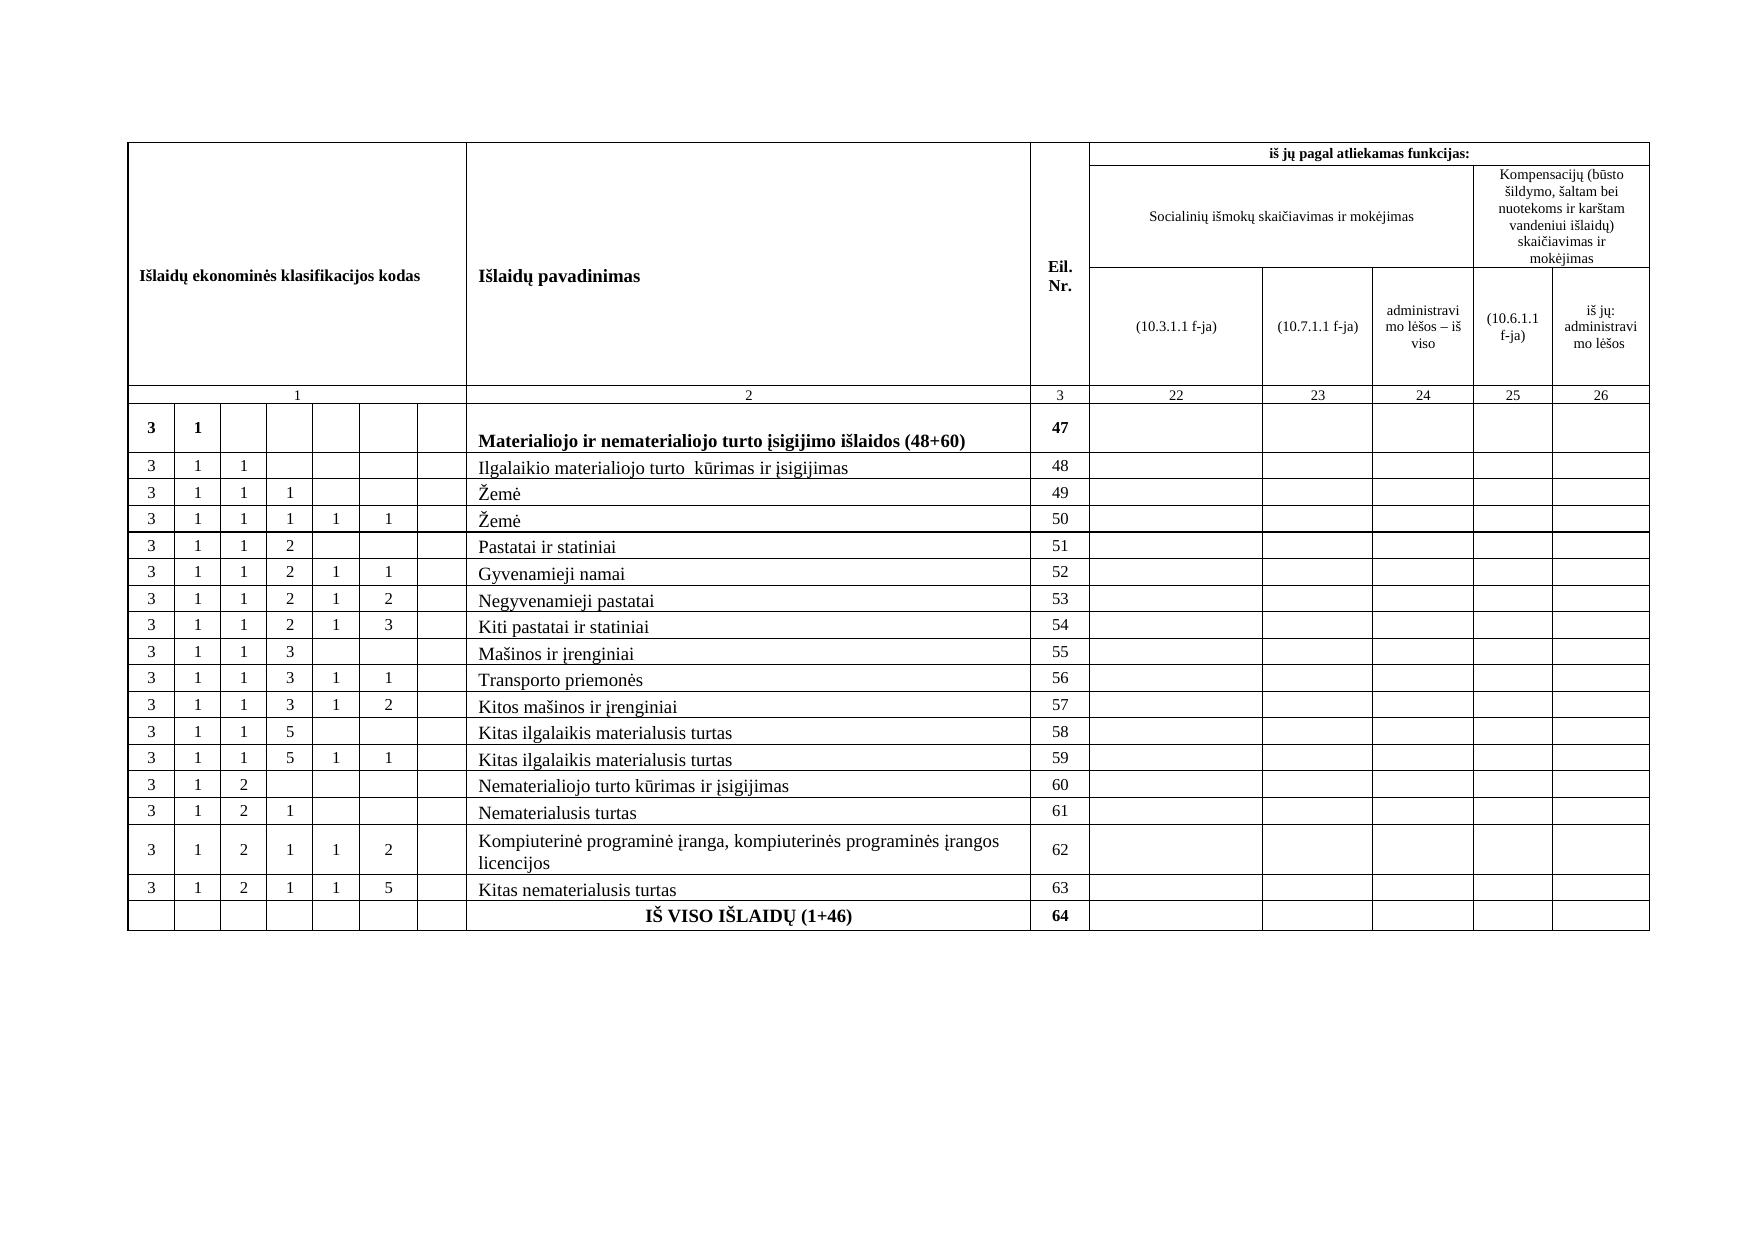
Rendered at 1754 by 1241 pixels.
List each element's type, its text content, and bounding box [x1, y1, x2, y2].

table_cell 56 [1031, 665, 1089, 691]
table_cell [1373, 665, 1473, 691]
table_cell [1553, 404, 1649, 452]
table_cell [1090, 825, 1262, 873]
table_cell 1 [175, 586, 220, 611]
table_cell [1090, 771, 1262, 797]
table_cell [1474, 612, 1552, 638]
table_cell [1553, 639, 1649, 664]
table_cell 1 [221, 506, 266, 531]
table_cell [313, 639, 359, 664]
table_cell [313, 771, 359, 797]
table_cell IŠ VISO IŠLAIDŲ (1+46) [467, 901, 1030, 930]
table_cell 1 [175, 533, 220, 558]
table_cell [418, 901, 466, 930]
table_cell 2 [467, 386, 1030, 403]
table_cell [267, 901, 312, 930]
table_cell 2 [267, 559, 312, 584]
table_cell 1 [313, 506, 359, 531]
table_cell 3 [129, 798, 174, 823]
table_cell 51 [1031, 533, 1089, 558]
table_cell Kitas ilgalaikis materialusis turtas [467, 745, 1030, 770]
table_cell 1 [175, 745, 220, 770]
table_cell 3 [129, 875, 174, 900]
table_cell 3 [129, 612, 174, 638]
table_cell 3 [129, 665, 174, 691]
table_cell [418, 404, 466, 452]
table_cell [1090, 875, 1262, 900]
table_cell 64 [1031, 901, 1089, 930]
table_cell 1 [175, 453, 220, 478]
table_cell [1090, 692, 1262, 717]
table_cell [1553, 718, 1649, 744]
table_cell 1 [129, 386, 466, 403]
table_cell [1373, 692, 1473, 717]
table_cell 2 [360, 825, 417, 873]
table_cell [267, 453, 312, 478]
table_cell 1 [313, 875, 359, 900]
table_cell 1 [175, 771, 220, 797]
table_cell [1373, 612, 1473, 638]
table_cell 2 [360, 692, 417, 717]
table_cell 1 [175, 875, 220, 900]
table_header iš jų pagal atliekamas funkcijas: [1090, 143, 1649, 164]
table_cell [313, 718, 359, 744]
table_cell 1 [175, 506, 220, 531]
table_cell [418, 718, 466, 744]
table_cell 2 [221, 771, 266, 797]
table_cell [1373, 586, 1473, 611]
table_cell 2 [267, 612, 312, 638]
table_cell [1474, 875, 1552, 900]
table_cell 1 [175, 479, 220, 505]
table_cell (10.6.1.1 f-ja) [1474, 268, 1552, 385]
table_cell [360, 798, 417, 823]
table_cell 3 [267, 692, 312, 717]
table_cell Kompiuterinė programinė įranga, kompiuterinės programinės įrangos licencijos [467, 825, 1030, 873]
table_cell [1263, 586, 1372, 611]
table_cell 3 [129, 404, 174, 452]
table_cell [1090, 639, 1262, 664]
table_cell 1 [221, 586, 266, 611]
table_cell [1090, 665, 1262, 691]
table_cell Nematerialiojo turto kūrimas ir įsigijimas [467, 771, 1030, 797]
table_cell 1 [175, 798, 220, 823]
table_cell (10.7.1.1 f-ja) [1263, 268, 1372, 385]
table_cell 1 [360, 559, 417, 584]
table_cell [1474, 745, 1552, 770]
table_cell 5 [267, 745, 312, 770]
table_cell 48 [1031, 453, 1089, 478]
table_cell [1553, 665, 1649, 691]
table_cell Žemė [467, 479, 1030, 505]
table_cell [360, 771, 417, 797]
table_cell 2 [267, 586, 312, 611]
table_cell 1 [221, 639, 266, 664]
table_cell [1373, 404, 1473, 452]
table_cell [221, 901, 266, 930]
table_cell [418, 586, 466, 611]
table_cell Mašinos ir įrenginiai [467, 639, 1030, 664]
table_cell Materialiojo ir nematerialiojo turto įsigijimo išlaidos (48+60) [467, 404, 1030, 452]
table_cell [1474, 479, 1552, 505]
table_cell [1474, 506, 1552, 531]
table_cell 3 [129, 745, 174, 770]
table_cell [1263, 404, 1372, 452]
table_cell [1474, 586, 1552, 611]
table_cell [1263, 533, 1372, 558]
table_cell Gyvenamieji namai [467, 559, 1030, 584]
table_cell [1553, 745, 1649, 770]
table_cell 2 [267, 533, 312, 558]
table_cell [360, 533, 417, 558]
table_cell 2 [221, 875, 266, 900]
table_cell 58 [1031, 718, 1089, 744]
table_cell 1 [221, 692, 266, 717]
table_cell [360, 404, 417, 452]
table_cell Išlaidų ekonominės klasifikacijos kodas [129, 165, 466, 385]
table_cell 3 [129, 692, 174, 717]
table_cell [418, 479, 466, 505]
table_cell [1553, 901, 1649, 930]
table_cell 1 [175, 665, 220, 691]
table_cell [1474, 718, 1552, 744]
table_cell [1263, 506, 1372, 531]
table_cell [1474, 901, 1552, 930]
table_cell 3 [129, 771, 174, 797]
table_cell 1 [267, 798, 312, 823]
table_cell Kitos mašinos ir įrenginiai [467, 692, 1030, 717]
table_cell [360, 718, 417, 744]
table_cell 1 [221, 718, 266, 744]
table_cell 22 [1090, 386, 1262, 403]
table_cell 3 [129, 559, 174, 584]
table_cell [1090, 453, 1262, 478]
table_cell 3 [360, 612, 417, 638]
table_cell [313, 533, 359, 558]
table_cell [1373, 639, 1473, 664]
table_cell Kompensacijų (būsto šildymo, šaltam bei nuotekoms ir karštam vandeniui išlaidų) skaičiavimas ir mokėjimas [1474, 166, 1649, 267]
table_cell [1263, 612, 1372, 638]
table_cell [1373, 559, 1473, 584]
table_cell [1373, 453, 1473, 478]
table_cell Pastatai ir statiniai [467, 533, 1030, 558]
table_cell 2 [221, 825, 266, 873]
table_cell [1474, 404, 1552, 452]
table_cell [1474, 533, 1552, 558]
table_cell [360, 639, 417, 664]
table_cell Negyvenamieji pastatai [467, 586, 1030, 611]
table_cell 1 [221, 453, 266, 478]
table_cell 3 [1031, 386, 1089, 403]
table_cell [418, 692, 466, 717]
table_cell 3 [129, 718, 174, 744]
table_cell [1090, 533, 1262, 558]
table_cell [1090, 479, 1262, 505]
table_cell 60 [1031, 771, 1089, 797]
table_cell 5 [360, 875, 417, 900]
table_cell 59 [1031, 745, 1089, 770]
table_header [129, 143, 466, 164]
table_cell Nematerialusis turtas [467, 798, 1030, 823]
table_cell [313, 404, 359, 452]
table_cell [1263, 665, 1372, 691]
table_cell 23 [1263, 386, 1372, 403]
table_cell [1263, 875, 1372, 900]
table_cell 26 [1553, 386, 1649, 403]
table_cell [418, 798, 466, 823]
table_cell [1263, 901, 1372, 930]
table_cell 2 [221, 798, 266, 823]
table_cell [1090, 586, 1262, 611]
table_cell [1474, 639, 1552, 664]
table_header [1031, 143, 1089, 164]
table_cell [1553, 479, 1649, 505]
table_cell [1553, 559, 1649, 584]
table_cell [1373, 718, 1473, 744]
table_cell iš jų: administravimo lėšos [1553, 268, 1649, 385]
table_cell [1263, 745, 1372, 770]
table_cell [1373, 875, 1473, 900]
table_cell [1474, 771, 1552, 797]
table_cell Kiti pastatai ir statiniai [467, 612, 1030, 638]
table_cell [1373, 825, 1473, 873]
table_cell [1474, 665, 1552, 691]
table_cell [1553, 586, 1649, 611]
table_cell 1 [313, 665, 359, 691]
table_cell [129, 901, 174, 930]
table_cell [313, 798, 359, 823]
table_cell [360, 479, 417, 505]
table_cell [1090, 506, 1262, 531]
table_cell 63 [1031, 875, 1089, 900]
table_cell 3 [129, 533, 174, 558]
table_cell [418, 665, 466, 691]
table_cell [1373, 533, 1473, 558]
table_cell [1373, 745, 1473, 770]
table_cell 55 [1031, 639, 1089, 664]
table_cell 1 [221, 745, 266, 770]
table_cell 1 [175, 612, 220, 638]
table_cell 24 [1373, 386, 1473, 403]
table_cell 1 [313, 559, 359, 584]
table_cell 62 [1031, 825, 1089, 873]
table_cell 3 [129, 479, 174, 505]
table_cell [1553, 825, 1649, 873]
table_cell 3 [129, 586, 174, 611]
table_cell 1 [267, 875, 312, 900]
table_cell Išlaidų pavadinimas [467, 165, 1030, 385]
table_cell 1 [267, 506, 312, 531]
table_cell [1090, 745, 1262, 770]
table_cell [1553, 771, 1649, 797]
table_cell [1373, 506, 1473, 531]
table_cell 1 [221, 559, 266, 584]
table_cell Transporto priemonės [467, 665, 1030, 691]
table_cell [418, 639, 466, 664]
table_cell 1 [175, 639, 220, 664]
table_cell 57 [1031, 692, 1089, 717]
table_cell [1553, 798, 1649, 823]
table_cell [313, 901, 359, 930]
table_cell 1 [175, 825, 220, 873]
table_cell [1090, 798, 1262, 823]
table_cell [418, 771, 466, 797]
table_cell 1 [175, 692, 220, 717]
table_cell 3 [129, 825, 174, 873]
table_cell [1373, 901, 1473, 930]
table_cell administravimo lėšos – iš viso [1373, 268, 1473, 385]
table_cell [1090, 559, 1262, 584]
table_cell [1263, 692, 1372, 717]
table_cell [360, 901, 417, 930]
table_cell Socialinių išmokų skaičiavimas ir mokėjimas [1090, 166, 1473, 267]
table_cell [1373, 771, 1473, 797]
table_cell 1 [267, 479, 312, 505]
table_cell 61 [1031, 798, 1089, 823]
table_cell (10.3.1.1 f-ja) [1090, 268, 1262, 385]
table_cell [418, 453, 466, 478]
table_cell [1263, 479, 1372, 505]
table_cell 1 [313, 586, 359, 611]
table_cell [360, 453, 417, 478]
table_cell 1 [175, 559, 220, 584]
table_cell [1090, 901, 1262, 930]
table_cell 3 [267, 639, 312, 664]
table_cell [1474, 453, 1552, 478]
table_cell [1263, 825, 1372, 873]
table_cell [1263, 639, 1372, 664]
table_cell 3 [129, 453, 174, 478]
table_cell [1263, 559, 1372, 584]
table_cell [418, 612, 466, 638]
table_cell [313, 479, 359, 505]
table_cell 52 [1031, 559, 1089, 584]
table_cell 1 [221, 665, 266, 691]
table_cell 53 [1031, 586, 1089, 611]
table_cell 2 [360, 586, 417, 611]
table_cell [267, 404, 312, 452]
table_cell 54 [1031, 612, 1089, 638]
table_cell 1 [221, 612, 266, 638]
table_cell [418, 745, 466, 770]
table_cell 1 [221, 533, 266, 558]
table_cell 1 [360, 506, 417, 531]
table_cell Kitas ilgalaikis materialusis turtas [467, 718, 1030, 744]
table_cell Žemė [467, 506, 1030, 531]
table_cell 5 [267, 718, 312, 744]
table_cell [267, 771, 312, 797]
table_cell 1 [175, 718, 220, 744]
table_cell [1263, 798, 1372, 823]
table_cell 1 [267, 825, 312, 873]
table_cell 1 [175, 404, 220, 452]
table_cell [313, 453, 359, 478]
table_cell Eil. Nr. [1031, 165, 1089, 385]
table_cell Kitas nematerialusis turtas [467, 875, 1030, 900]
table_cell [1263, 718, 1372, 744]
table_cell [1090, 404, 1262, 452]
table_cell [418, 559, 466, 584]
table_cell [1553, 875, 1649, 900]
table_cell 47 [1031, 404, 1089, 452]
table_cell [1553, 692, 1649, 717]
table_cell [418, 875, 466, 900]
table_cell [1474, 825, 1552, 873]
table_cell [418, 506, 466, 531]
table_cell [1474, 559, 1552, 584]
table_cell 1 [360, 665, 417, 691]
table_cell 3 [129, 506, 174, 531]
table_cell 50 [1031, 506, 1089, 531]
table_cell [1474, 798, 1552, 823]
table_cell 3 [267, 665, 312, 691]
table_cell [1090, 718, 1262, 744]
table_cell [1553, 506, 1649, 531]
table_cell [1263, 771, 1372, 797]
table_cell [1553, 453, 1649, 478]
table_cell 49 [1031, 479, 1089, 505]
table_cell [1373, 798, 1473, 823]
table_cell [1553, 533, 1649, 558]
table_cell [1553, 612, 1649, 638]
table_cell [1474, 692, 1552, 717]
table_cell 1 [313, 745, 359, 770]
table_cell 25 [1474, 386, 1552, 403]
table_cell [1090, 612, 1262, 638]
table_cell [418, 533, 466, 558]
table_cell [175, 901, 220, 930]
table_cell 1 [360, 745, 417, 770]
table_cell [1263, 453, 1372, 478]
table_cell 1 [313, 692, 359, 717]
table_cell [221, 404, 266, 452]
table_cell 1 [221, 479, 266, 505]
table_cell [418, 825, 466, 873]
table_cell Ilgalaikio materialiojo turto kūrimas ir įsigijimas [467, 453, 1030, 478]
table_cell [1373, 479, 1473, 505]
table_cell 1 [313, 825, 359, 873]
table_header [467, 143, 1030, 164]
table_cell 1 [313, 612, 359, 638]
table_cell 3 [129, 639, 174, 664]
